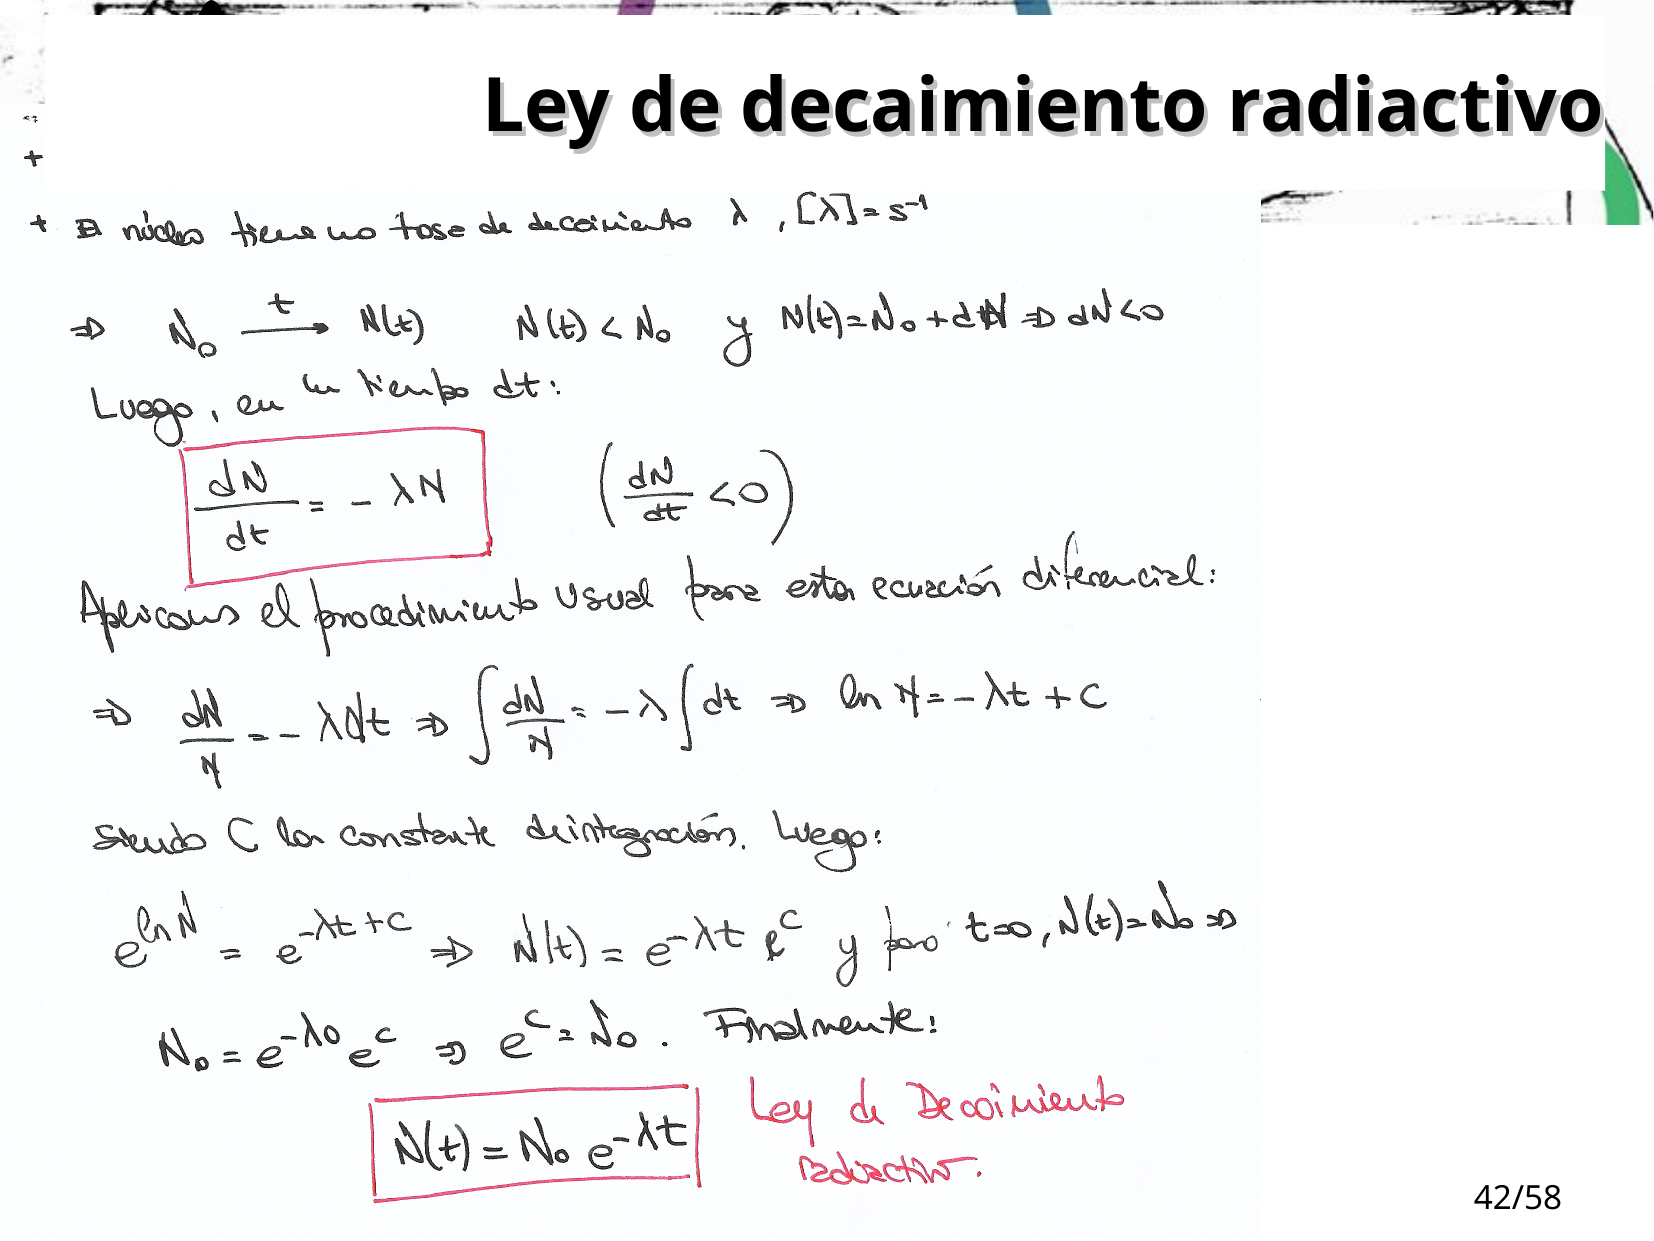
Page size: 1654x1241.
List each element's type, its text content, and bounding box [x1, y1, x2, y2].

picture [0, 0, 1654, 1237]
title Ley de decaimiento radiactivo [45, 15, 1606, 191]
